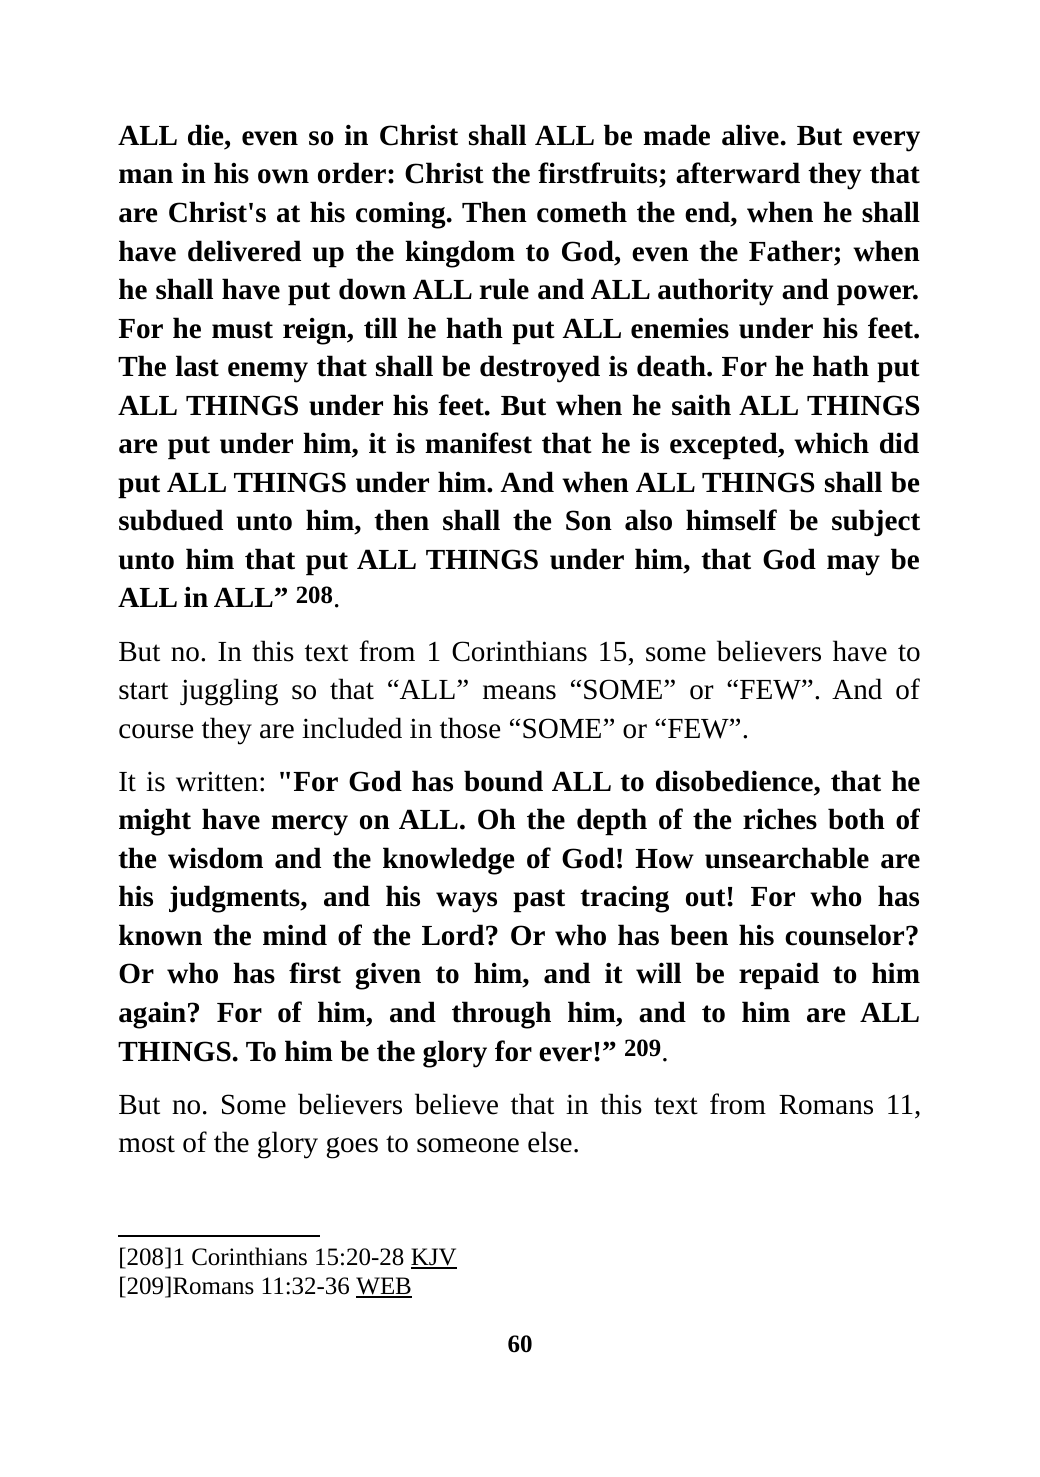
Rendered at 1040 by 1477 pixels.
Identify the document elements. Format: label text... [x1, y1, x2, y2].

text But no. Some believers believe that in this text from Romans 11, most of the glory goes to someone else. [118, 1087, 921, 1159]
text 1 Corinthians 15:20-28 KJV [118, 1242, 921, 1271]
text ALL die, even so in Christ shall ALL be made alive. But every man in his own order: Christ the firstfruits; afterward they that are Christ's at his coming. Then cometh the end, when he shall have delivered up the kingdom to God, even the Father; when he shall have put down ALL rule and ALL authority and power. For he must reign, till he hath put ALL enemies under his feet. The last enemy that shall be destroyed is death. For he hath put ALL THINGS under his feet. But when he saith ALL THINGS are put under him, it is manifest that he is excepted, which did put ALL THINGS under him. And when ALL THINGS shall be subdued unto him, then shall the Son also himself be subject unto him that put ALL THINGS under him, that God may be ALL in ALL” . [118, 118, 921, 614]
text Romans 11:32-36 WEB [118, 1271, 921, 1300]
text It is written: "For God has bound ALL to disobedience, that he might have mercy on ALL. Oh the depth of the riches both of the wisdom and the knowledge of God! How unsearchable are his judgments, and his ways past tracing out! For who has known the mind of the Lord? Or who has been his counselor? Or who has first given to him, and it will be repaid to him again? For of him, and through him, and to him are ALL THINGS. To him be the glory for ever!” . [118, 764, 921, 1067]
text But no. In this text from 1 Corinthians 15, some believers have to start juggling so that “ALL” means “SOME” or “FEW”. And of course they are included in those “SOME” or “FEW”. [118, 634, 921, 744]
